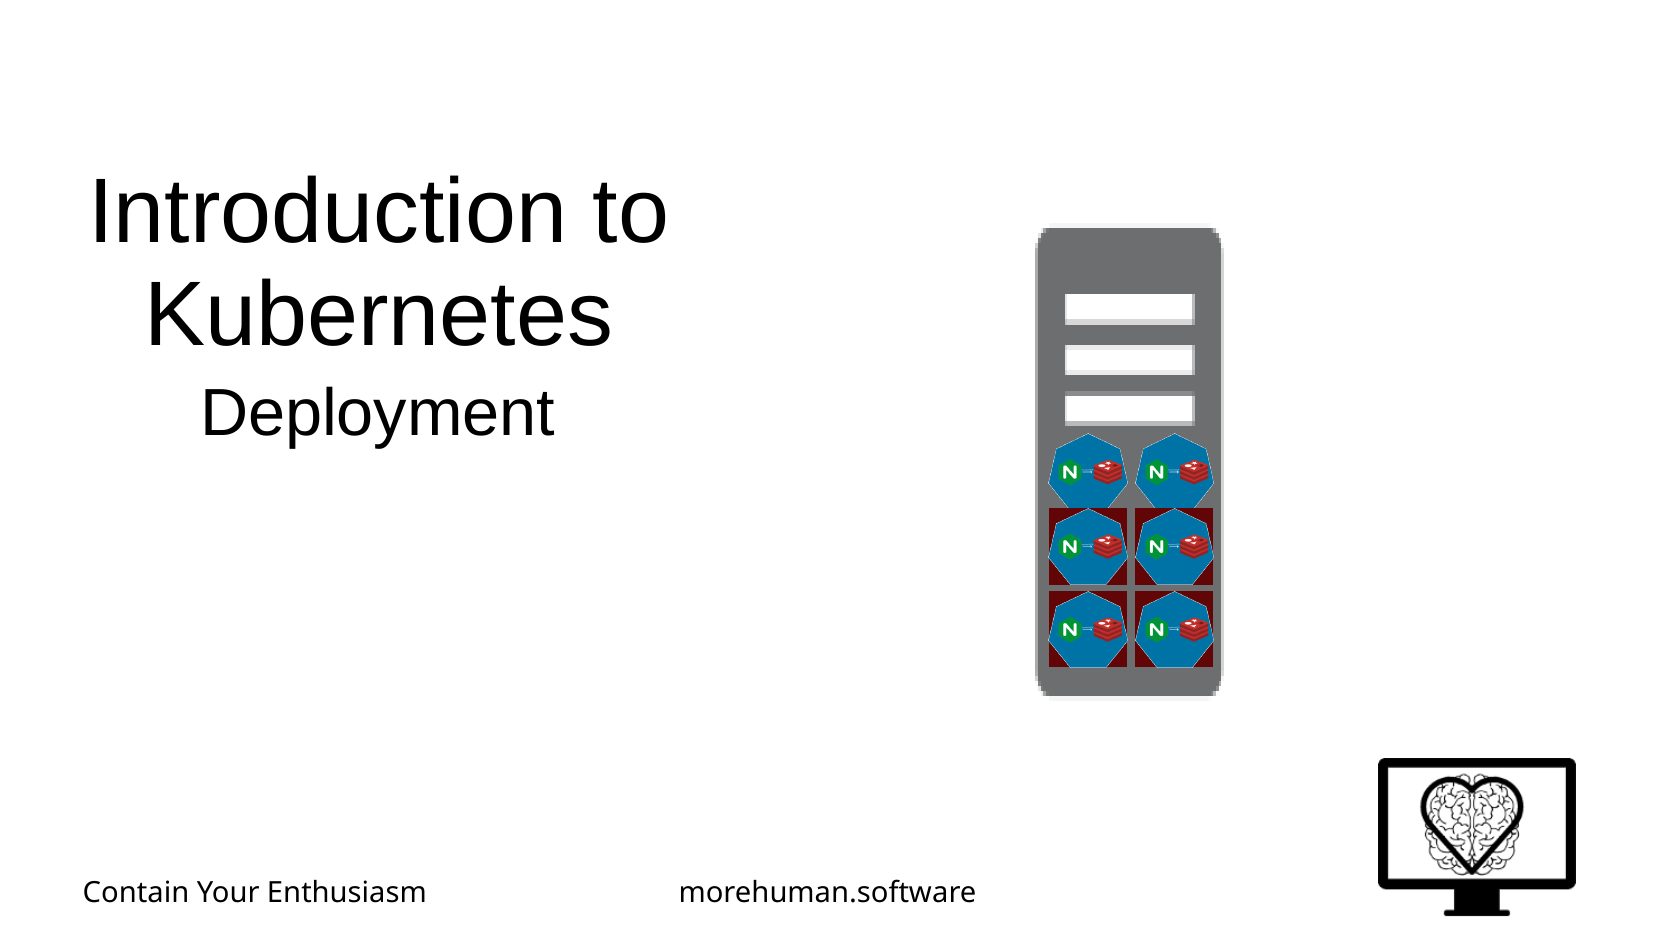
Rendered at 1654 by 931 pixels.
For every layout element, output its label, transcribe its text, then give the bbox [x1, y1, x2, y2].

picture [972, 157, 1291, 768]
picture [1378, 758, 1576, 925]
text_box Deployment [81, 375, 674, 680]
title Introduction to Kubernetes [83, 154, 676, 371]
